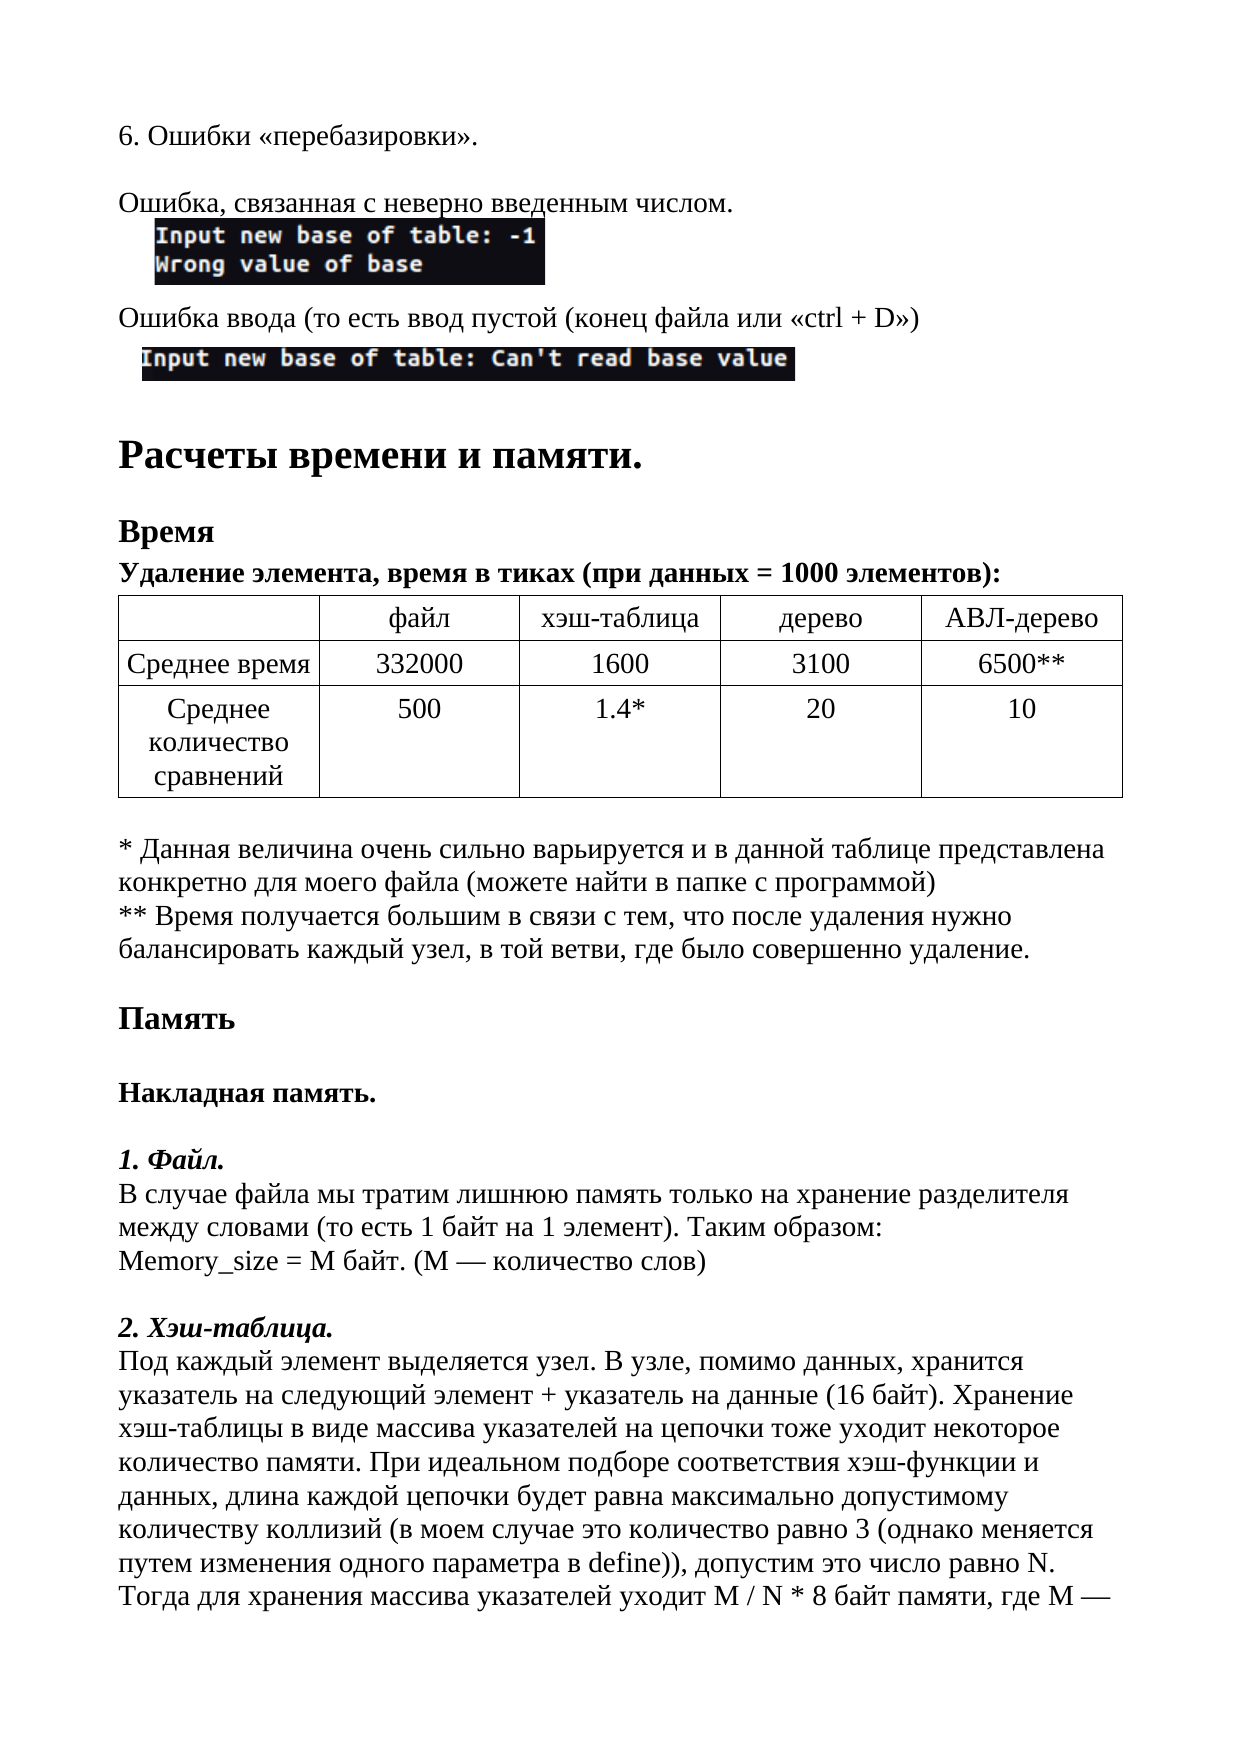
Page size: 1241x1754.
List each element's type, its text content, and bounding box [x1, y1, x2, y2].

table_cell 20 [721, 686, 921, 797]
text Ошибка, связанная с неверно введенным числом. [118, 185, 1122, 219]
table_cell 6500** [922, 641, 1122, 685]
text Memory_size = M байт. (M — количество слов) [118, 1243, 1122, 1276]
table_cell 332000 [320, 641, 519, 685]
table_header АВЛ-дерево [922, 596, 1122, 640]
text ** Время получается большим в связи с тем, что после удаления нужно балансировать каждый узел, в той ветви, где было совершенно удаление. [118, 898, 1122, 965]
text Ошибка ввода (то есть ввод пустой (конец файла или «ctrl + D») [118, 300, 1122, 334]
text Время [118, 511, 1122, 549]
table_header дерево [721, 596, 921, 640]
text Память [118, 998, 1122, 1037]
table_cell 500 [320, 686, 519, 797]
picture [142, 347, 795, 381]
table_cell Среднее количество сравнений [119, 686, 319, 797]
table_header хэш-таблица [520, 596, 720, 640]
text 1. Файл. [118, 1142, 1122, 1176]
text Удаление элемента, время в тиках (при данных = 1000 элементов): [118, 555, 1122, 589]
text 2. Хэш-таблица. [118, 1310, 1122, 1343]
text В случае файла мы тратим лишнюю память только на хранение разделителя между словами (то есть 1 байт на 1 элемент). Таким образом: [118, 1176, 1122, 1243]
text Под каждый элемент выделяется узел. В узле, помимо данных, хранится указатель на следующий элемент + указатель на данные (16 байт). Хранение хэш-таблицы в виде массива указателей на цепочки тоже уходит некоторое количество памяти. При идеальном подборе соответствия хэш-функции и данных, длина каждой цепочки будет равна максимально допустимому количеству коллизий (в моем случае это количество равно 3 (однако меняется путем изменения одного параметра в define)), допустим это число равно N. Тогда для хранения массива указателей уходит M / N * 8 байт памяти, где M — [118, 1343, 1122, 1612]
picture [154, 218, 546, 285]
text Накладная память. [118, 1075, 1122, 1109]
table_cell 1.4* [520, 686, 720, 797]
text * Данная величина очень сильно варьируется и в данной таблице представлена конкретно для моего файла (можете найти в папке с программой) [118, 831, 1122, 898]
table_cell 3100 [721, 641, 921, 685]
text Расчеты времени и памяти. [118, 429, 1122, 477]
table_cell 10 [922, 686, 1122, 797]
table_cell 1600 [520, 641, 720, 685]
table_header файл [320, 596, 519, 640]
table_header [119, 596, 319, 640]
table_cell Среднее время [119, 641, 319, 685]
text 6. Ошибки «перебазировки». [118, 118, 1122, 152]
